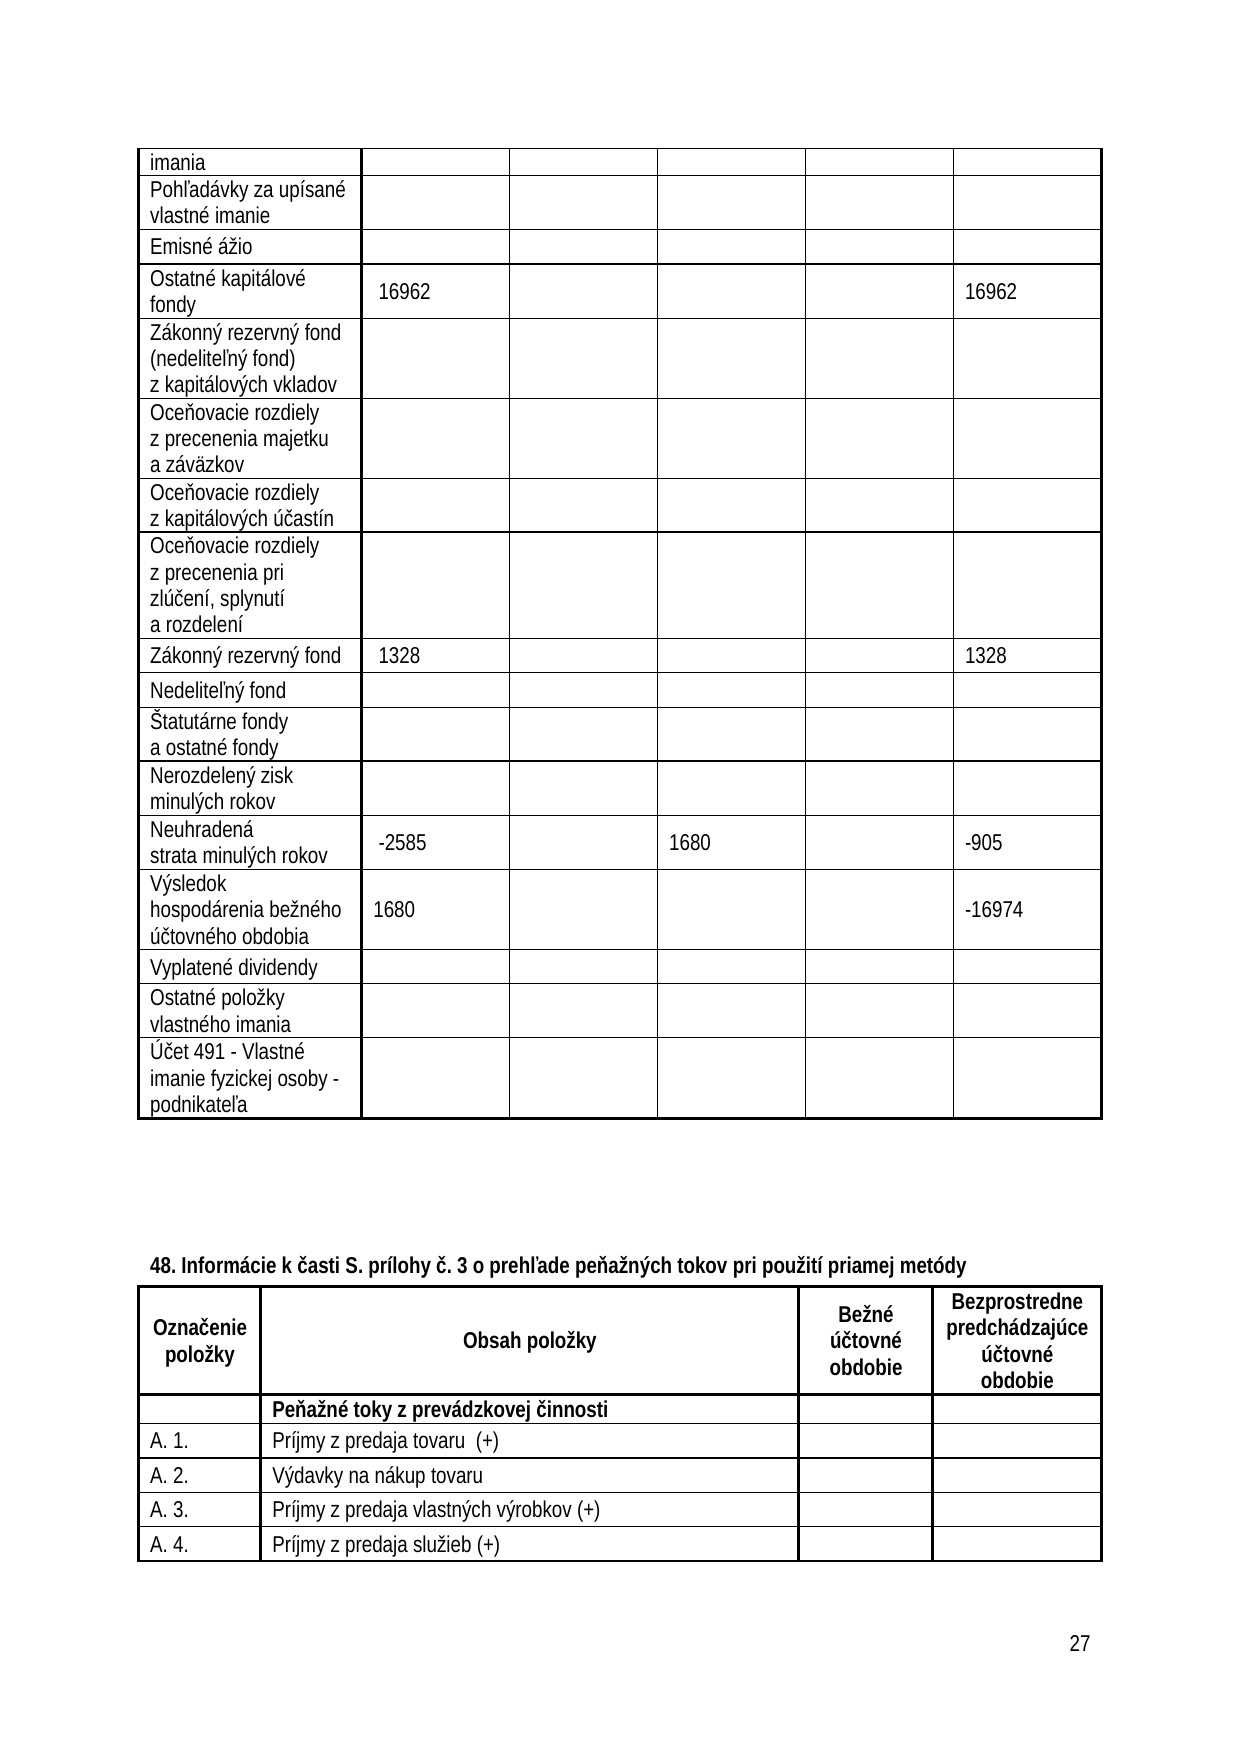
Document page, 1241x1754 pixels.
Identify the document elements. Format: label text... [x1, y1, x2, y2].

table_cell Príjmy z predaja vlastných výrobkov (+) [262, 1493, 797, 1526]
table_cell [658, 870, 805, 949]
table_cell [510, 870, 657, 949]
table_cell [954, 984, 1100, 1037]
table_cell Príjmy z predaja tovaru (+) [262, 1424, 797, 1457]
table_cell [658, 762, 805, 814]
table_cell [658, 265, 805, 317]
table_cell [954, 149, 1100, 175]
table_cell [658, 984, 805, 1037]
table_cell -2585 [363, 816, 509, 869]
table_cell Oceňovacie rozdiely z precenenia pri zlúčení, splynutí a rozdelení [140, 533, 360, 638]
table_cell Ostatné položky vlastného imania [140, 984, 360, 1037]
table_cell [510, 762, 657, 814]
table_header Označenie položky [140, 1288, 259, 1393]
table_cell [510, 479, 657, 531]
table_cell [934, 1396, 1100, 1423]
table_cell [510, 639, 657, 672]
table_cell [934, 1459, 1100, 1491]
table_cell Ostatné kapitálové fondy [140, 265, 360, 317]
table_cell Emisné ážio [140, 230, 360, 263]
table_cell [806, 673, 953, 707]
table_cell [954, 1038, 1100, 1117]
table_cell [806, 984, 953, 1037]
table_header Obsah položky [262, 1288, 797, 1393]
table_cell [658, 673, 805, 707]
table_cell [800, 1424, 931, 1457]
table_cell [806, 1038, 953, 1117]
table_cell 16962 [363, 265, 509, 317]
table_cell [658, 1038, 805, 1117]
table_cell [954, 230, 1100, 263]
table_cell Nedeliteľný fond [140, 673, 360, 707]
table_cell [363, 762, 509, 814]
table_header Bežné účtovné obdobie [800, 1288, 931, 1393]
table_cell Peňažné toky z prevádzkovej činnosti [262, 1396, 797, 1423]
table_cell [363, 149, 509, 175]
table_cell 1680 [658, 816, 805, 869]
table_cell [510, 149, 657, 175]
table_cell [140, 1396, 259, 1423]
table_cell Štatutárne fondy a ostatné fondy [140, 708, 360, 760]
table_cell [806, 230, 953, 263]
table_cell [658, 176, 805, 229]
table_cell [806, 950, 953, 983]
table_cell Oceňovacie rozdiely z precenenia majetku a záväzkov [140, 399, 360, 478]
table_cell 16962 [954, 265, 1100, 317]
table_cell [806, 176, 953, 229]
table_cell [510, 673, 657, 707]
table_cell [954, 533, 1100, 638]
table_cell [363, 708, 509, 760]
table_cell [806, 870, 953, 949]
table_cell A. 1. [140, 1424, 259, 1457]
table_cell [806, 816, 953, 869]
table_cell [363, 533, 509, 638]
table_cell [954, 176, 1100, 229]
table_header Bezprostredne predchádzajúce účtovné obdobie [934, 1288, 1100, 1393]
table_cell Zákonný rezervný fond [140, 639, 360, 672]
table_cell [363, 673, 509, 707]
table_cell [510, 176, 657, 229]
table_cell Zákonný rezervný fond (nedeliteľný fond) z kapitálových vkladov [140, 319, 360, 397]
table_cell [954, 319, 1100, 397]
table_cell [806, 399, 953, 478]
table_cell 1328 [954, 639, 1100, 672]
table_cell 1328 [363, 639, 509, 672]
table_cell Výsledok hospodárenia bežného účtovného obdobia [140, 870, 360, 949]
table_cell [363, 984, 509, 1037]
table_cell [800, 1493, 931, 1526]
table_cell [806, 265, 953, 317]
table_cell [806, 708, 953, 760]
table_cell Príjmy z predaja služieb (+) [262, 1527, 797, 1560]
table_cell [510, 399, 657, 478]
table_cell [363, 399, 509, 478]
table_cell [363, 176, 509, 229]
table_cell imania [140, 149, 360, 175]
table_cell [934, 1424, 1100, 1457]
table_cell [954, 762, 1100, 814]
table_cell [954, 708, 1100, 760]
table_cell [934, 1527, 1100, 1560]
table_cell [363, 479, 509, 531]
table_cell [806, 762, 953, 814]
table_cell Výdavky na nákup tovaru [262, 1459, 797, 1491]
table_cell [510, 816, 657, 869]
table_cell [363, 1038, 509, 1117]
table_cell [800, 1396, 931, 1423]
table_cell [806, 149, 953, 175]
table_cell [658, 479, 805, 531]
table_cell Pohľadávky za upísané vlastné imanie [140, 176, 360, 229]
table_cell [806, 639, 953, 672]
table_cell [658, 399, 805, 478]
table_cell [510, 319, 657, 397]
table_cell [954, 479, 1100, 531]
table_cell [658, 950, 805, 983]
table_cell [954, 673, 1100, 707]
table_cell Vyplatené dividendy [140, 950, 360, 983]
table_cell Neuhradená strata minulých rokov [140, 816, 360, 869]
table_cell [658, 639, 805, 672]
table_cell -16974 [954, 870, 1100, 949]
table_cell [658, 533, 805, 638]
table_cell [510, 708, 657, 760]
table_cell [510, 950, 657, 983]
table_cell Účet 491 - Vlastné imanie fyzickej osoby - podnikateľa [140, 1038, 360, 1117]
table_cell Nerozdelený zisk minulých rokov [140, 762, 360, 814]
table_cell [658, 230, 805, 263]
table_cell A. 2. [140, 1459, 259, 1491]
table_cell [658, 319, 805, 397]
table_cell [806, 319, 953, 397]
table_cell [363, 319, 509, 397]
table_cell [363, 230, 509, 263]
table_cell -905 [954, 816, 1100, 869]
table_cell [510, 265, 657, 317]
table_cell [806, 533, 953, 638]
table_cell [954, 950, 1100, 983]
table_cell Oceňovacie rozdiely z kapitálových účastín [140, 479, 360, 531]
table_cell [510, 1038, 657, 1117]
table_cell 1680 [363, 870, 509, 949]
table_cell [510, 230, 657, 263]
table_cell [363, 950, 509, 983]
table_cell [658, 708, 805, 760]
table_cell [510, 533, 657, 638]
table_cell [510, 984, 657, 1037]
title 48. Informácie k časti S. prílohy č. 3 o prehľade peňažných tokov pri použití priamej metódy [150, 1252, 1090, 1278]
table_cell A. 4. [140, 1527, 259, 1560]
table_cell [800, 1459, 931, 1491]
table_cell [806, 479, 953, 531]
table_cell [934, 1493, 1100, 1526]
table_cell A. 3. [140, 1493, 259, 1526]
table_cell [658, 149, 805, 175]
table_cell [800, 1527, 931, 1560]
table_cell [954, 399, 1100, 478]
